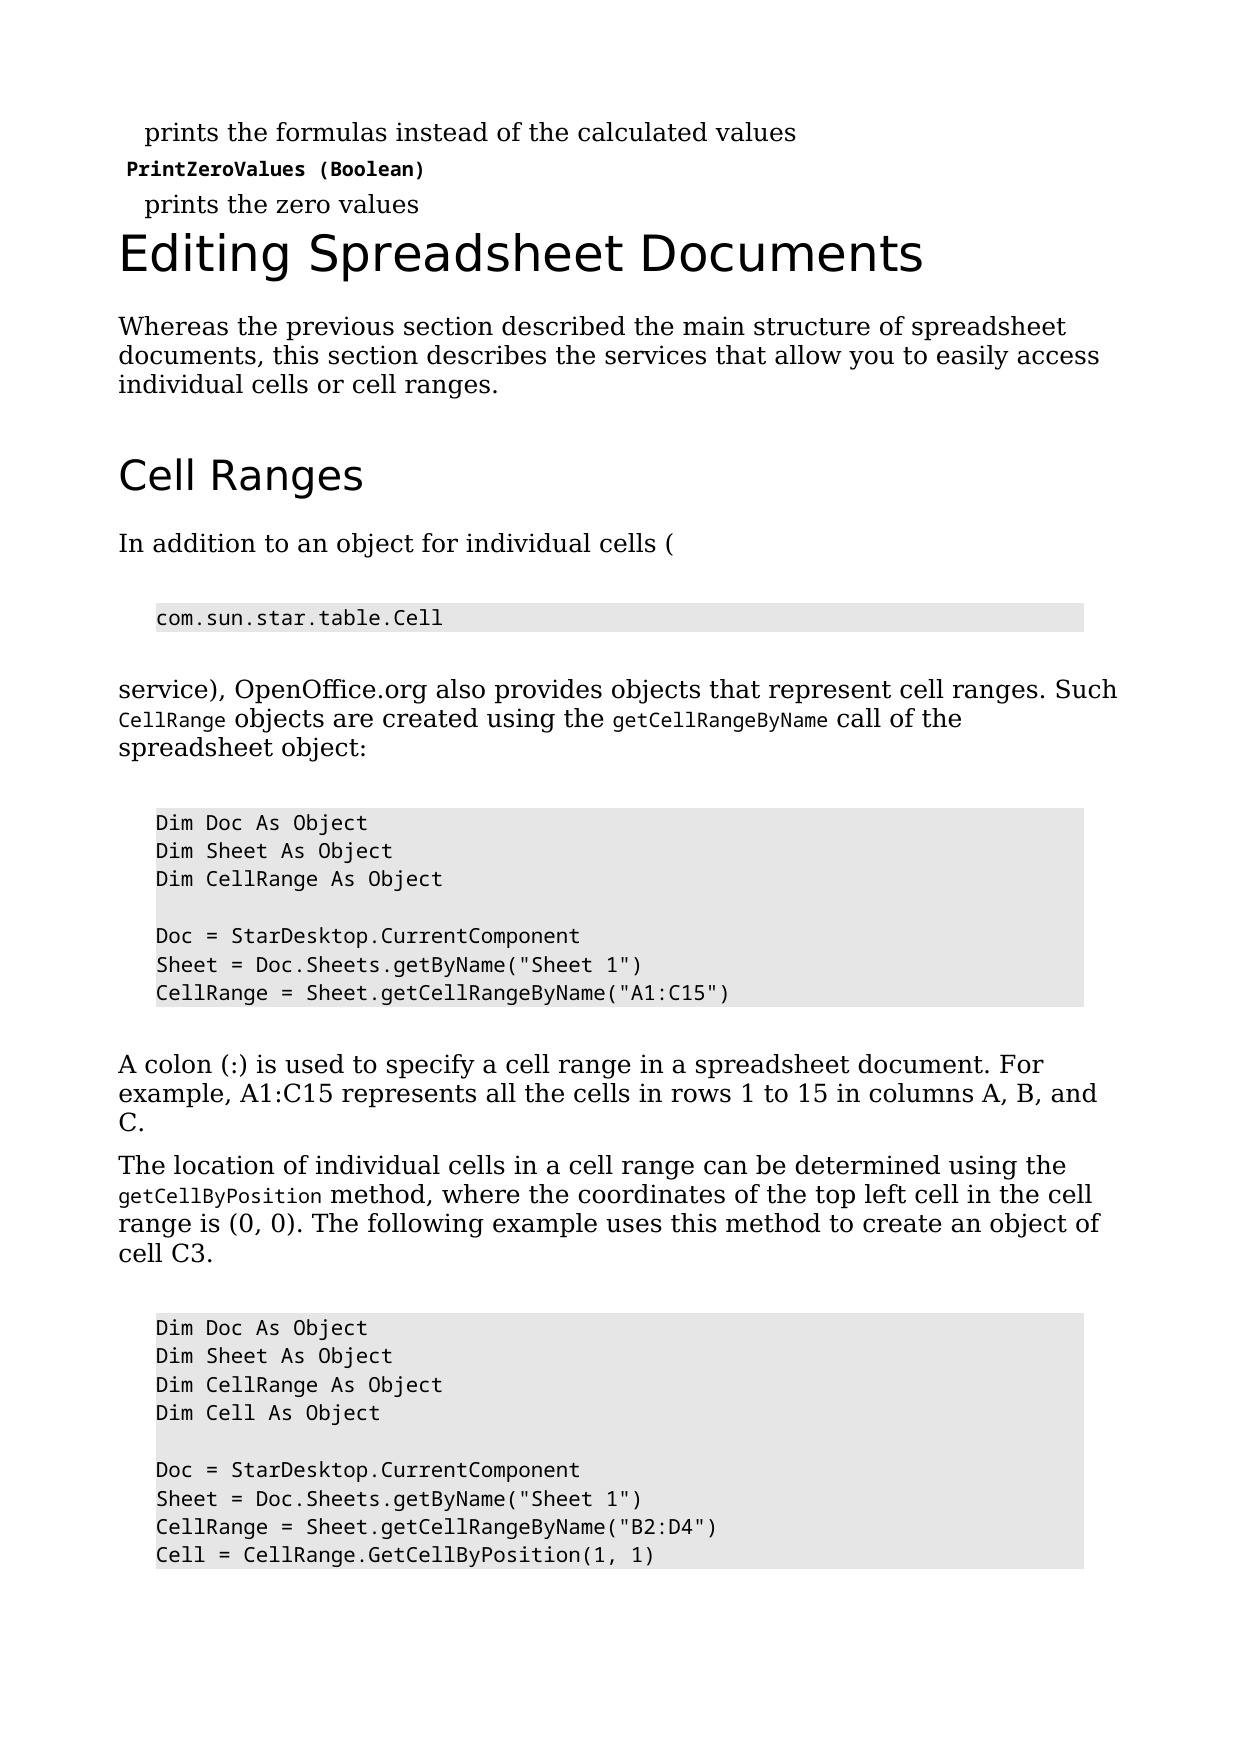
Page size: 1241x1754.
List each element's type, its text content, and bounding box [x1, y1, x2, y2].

subtitle Cell Ranges [118, 452, 1122, 501]
list PrintZeroValues (Boolean) [118, 153, 1122, 182]
text com.sun.star.table.Cell [156, 603, 1084, 632]
text The location of individual cells in a cell range can be determined using the getCellByPosition method, where the coordinates of the top left cell in the cell range is (0, 0). The following example uses this method to create an object of cell C3. [118, 1151, 1122, 1268]
text Dim Doc As Object Dim Sheet As Object Dim CellRange As Object Dim Cell As Object Doc = StarDesktop.CurrentComponent Sheet = Doc.Sheets.getByName("Sheet 1") CellRange = Sheet.getCellRangeByName("B2:D4") Cell = CellRange.GetCellByPosition(1, 1) [156, 1313, 1084, 1569]
subtitle Editing Spreadsheet Documents [118, 225, 1122, 283]
text service), OpenOffice.org also provides objects that represent cell ranges. Such CellRange objects are created using the getCellRangeByName call of the spreadsheet object: [118, 675, 1122, 763]
text Whereas the previous section described the main structure of spreadsheet documents, this section describes the services that allow you to easily access individual cells or cell ranges. [118, 312, 1122, 399]
list prints the formulas instead of the calculated values [136, 118, 1122, 147]
text In addition to an object for individual cells ( [118, 529, 1122, 558]
text Dim Doc As Object Dim Sheet As Object Dim CellRange As Object Doc = StarDesktop.CurrentComponent Sheet = Doc.Sheets.getByName("Sheet 1") CellRange = Sheet.getCellRangeByName("A1:C15") [156, 808, 1084, 1007]
text A colon (:) is used to specify a cell range in a spreadsheet document. For example, A1:C15 represents all the cells in rows 1 to 15 in columns A, B, and C. [118, 1050, 1122, 1138]
list prints the zero values [136, 190, 1122, 219]
